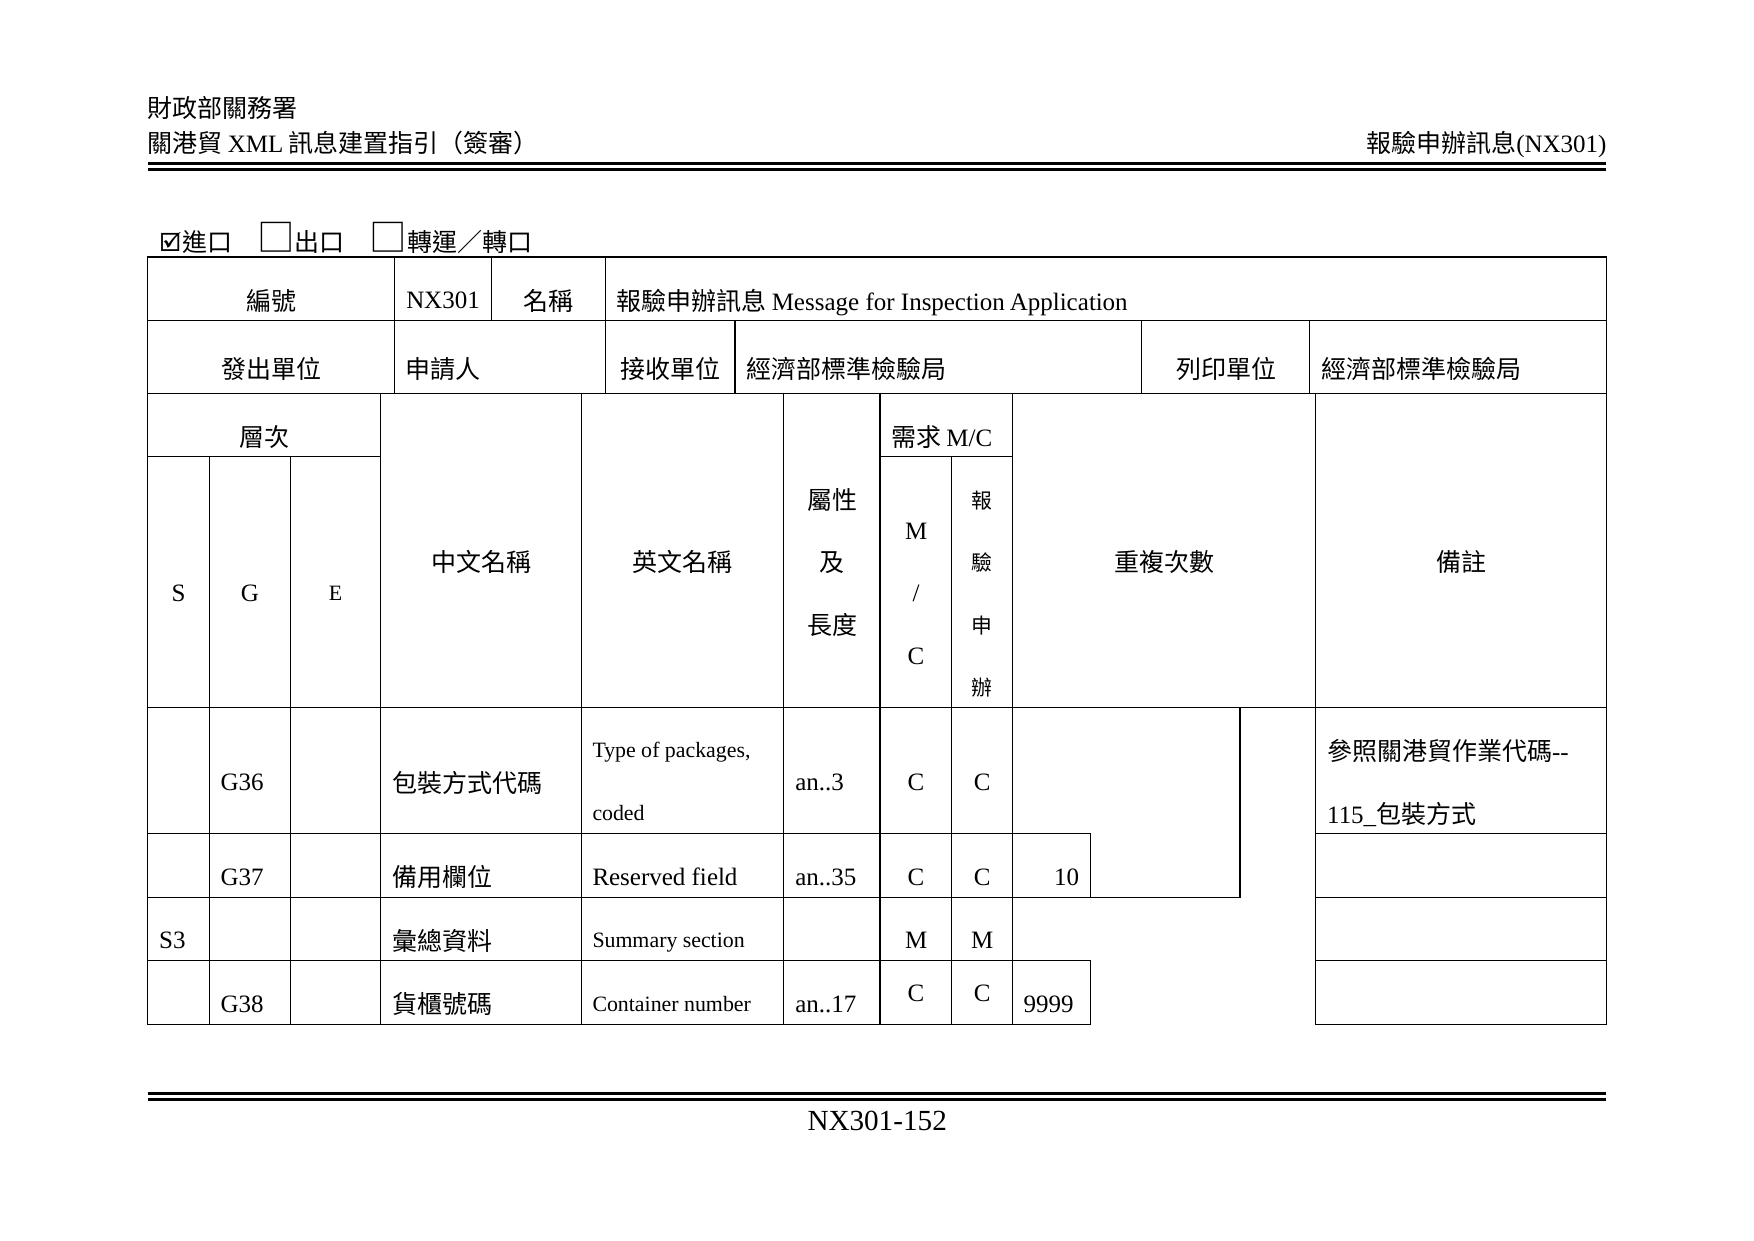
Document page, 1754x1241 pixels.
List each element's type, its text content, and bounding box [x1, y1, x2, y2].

table_cell Summary section [582, 898, 783, 960]
table_cell C [881, 708, 951, 833]
table_cell [784, 898, 879, 960]
table_cell 接收單位 [606, 321, 734, 393]
table_cell 編號 [148, 258, 394, 320]
table_cell [291, 834, 380, 897]
table_cell M [952, 898, 1012, 960]
table_cell [1091, 960, 1144, 1024]
table_cell C [952, 708, 1012, 833]
table_cell [1144, 708, 1239, 833]
table_cell [1090, 708, 1144, 833]
table_cell S [148, 457, 209, 707]
table_cell 備註 [1316, 394, 1606, 707]
table_cell an..3 [784, 708, 879, 833]
table_cell [1316, 834, 1606, 897]
table_cell 需求M/C [881, 394, 1012, 456]
table_cell C [952, 961, 1012, 1024]
table_cell [1316, 898, 1606, 960]
table_cell [291, 708, 380, 833]
table_cell [1013, 898, 1090, 960]
table_cell [210, 898, 290, 960]
table_cell [1240, 960, 1315, 1024]
table_cell 彙總資料 [381, 898, 581, 960]
table_cell [1144, 960, 1240, 1024]
table_cell 報驗申辦訊息Message for Inspection Application [606, 258, 1606, 320]
table_cell [148, 708, 209, 833]
table_cell S3 [148, 898, 209, 960]
table_cell [1316, 961, 1606, 1024]
table_cell 英文名稱 [582, 394, 783, 707]
table_cell [1144, 898, 1240, 960]
table_cell 屬性 及 長度 [784, 394, 879, 707]
table_cell E [291, 457, 380, 707]
table_cell 包裝方式代碼 [381, 708, 581, 833]
table_cell [1091, 833, 1144, 897]
table_cell [291, 961, 380, 1024]
table_cell C [881, 961, 951, 1024]
table_cell an..17 [784, 961, 879, 1024]
table_cell an..35 [784, 834, 879, 897]
table_cell 貨櫃號碼 [381, 961, 581, 1024]
table_cell [1241, 833, 1315, 897]
table_cell [148, 834, 209, 897]
table_cell 9999 [1013, 961, 1090, 1024]
table_cell 參照關港貿作業代碼--115_包裝方式 [1316, 708, 1606, 833]
table_cell 中文名稱 [381, 394, 581, 707]
table_cell 列印單位 [1142, 321, 1309, 393]
table_cell 名稱 [492, 258, 605, 320]
table_cell [148, 961, 209, 1024]
table_cell 10 [1013, 834, 1090, 897]
table_cell [1240, 897, 1315, 960]
table_cell 發出單位 [148, 321, 394, 393]
table_cell 經濟部標準檢驗局 [736, 321, 1141, 393]
table_cell 經濟部標準檢驗局 [1310, 321, 1606, 393]
table_cell [1013, 708, 1090, 833]
table_cell 申請人 [395, 321, 605, 393]
table_cell M [881, 898, 951, 960]
table_cell M / C [881, 457, 951, 707]
table_cell 層次 [148, 394, 380, 456]
table_cell 備用欄位 [381, 834, 581, 897]
table_cell [210, 961, 290, 1024]
table_cell [210, 834, 290, 897]
table_cell 報驗申辦 [952, 457, 1012, 707]
table_cell [1144, 833, 1239, 897]
table_header 進口 □出口 □轉運／轉口 [148, 194, 1606, 256]
table_cell [210, 708, 290, 833]
table_cell C [881, 834, 951, 897]
table_cell [291, 898, 380, 960]
table_cell Reserved field [582, 834, 783, 897]
table_cell C [952, 834, 1012, 897]
table_cell NX301 [395, 258, 491, 320]
table_cell [1241, 708, 1315, 833]
table_cell 重複次數 [1013, 394, 1315, 707]
table_cell G [210, 457, 290, 707]
table_cell Type of packages, coded [582, 708, 783, 833]
table_cell [1090, 898, 1144, 960]
table_cell Container number [582, 961, 783, 1024]
